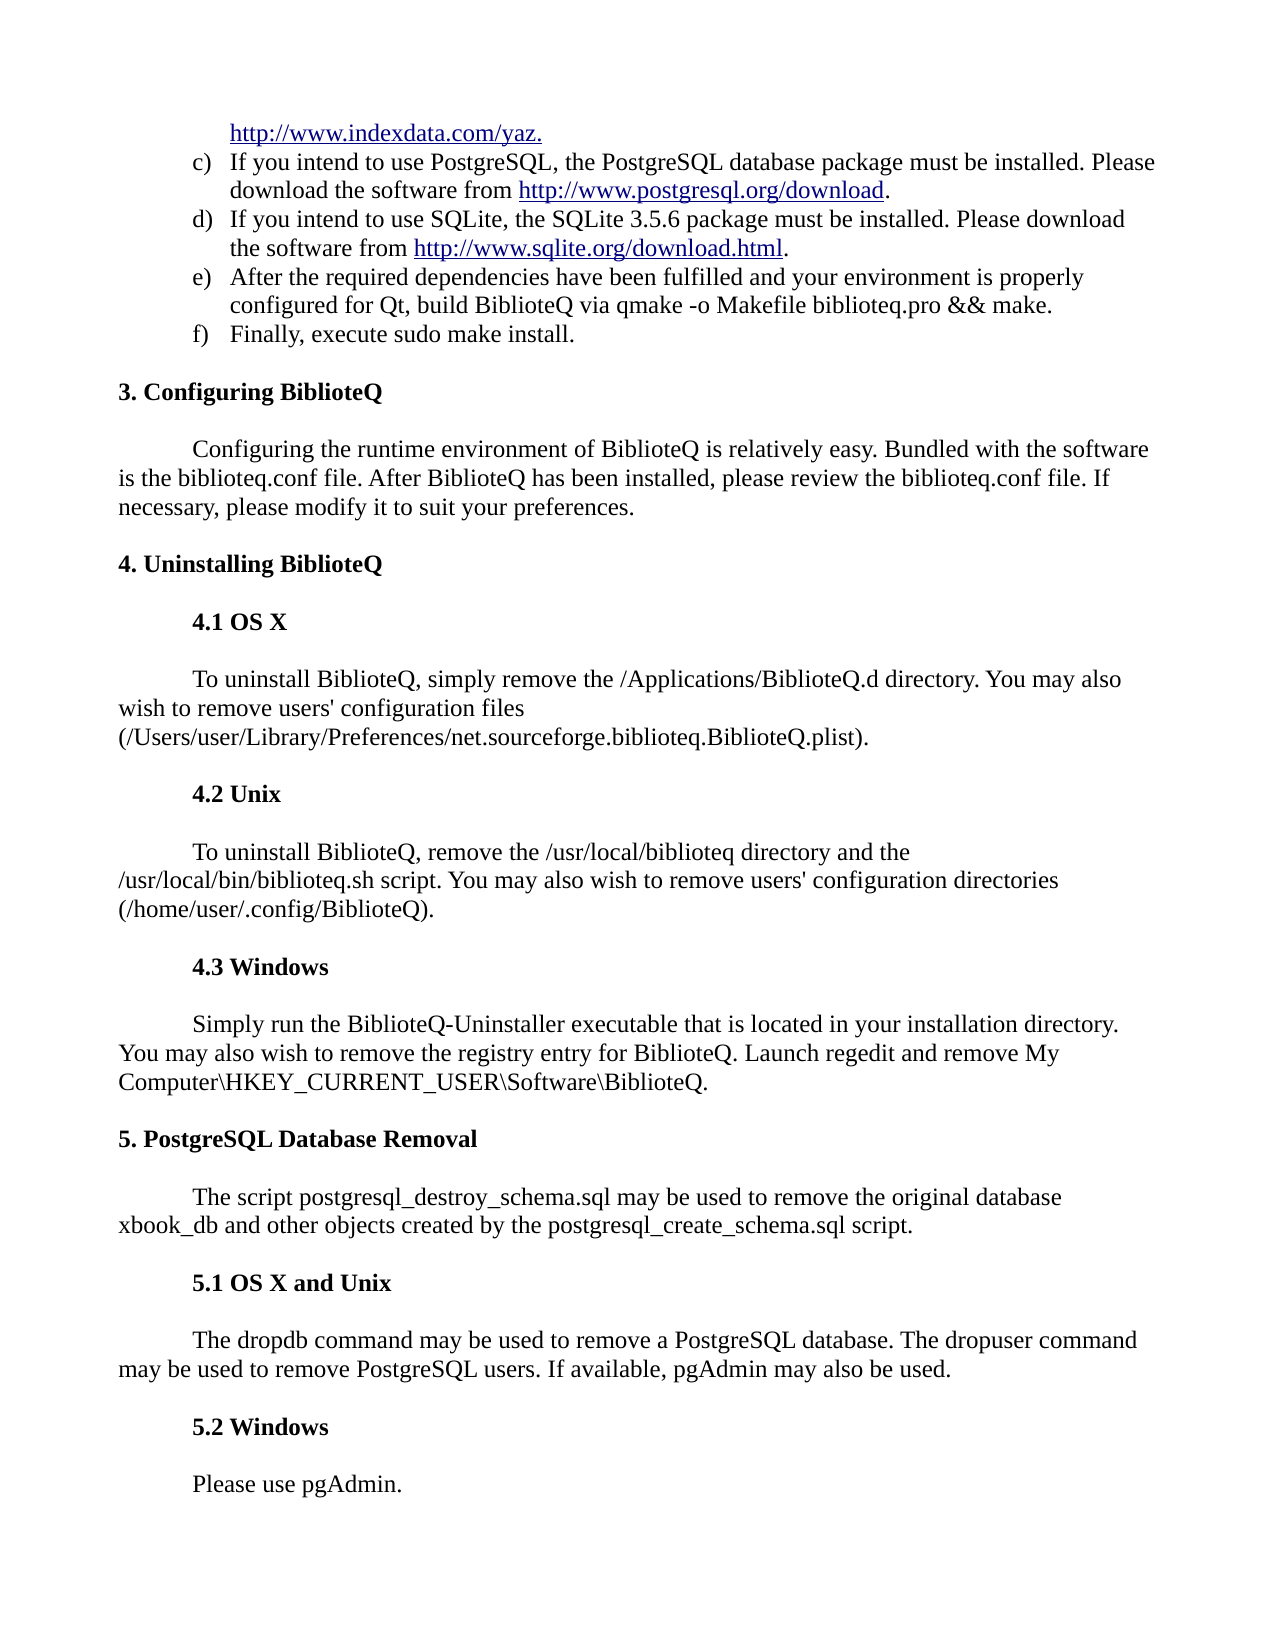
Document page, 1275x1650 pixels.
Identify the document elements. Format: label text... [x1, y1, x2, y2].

text 5. PostgreSQL Database Removal [118, 1124, 1157, 1153]
text 4.2 Unix [118, 779, 1157, 808]
list If you intend to use SQLite, the SQLite 3.5.6 package must be installed. Please download the software from http://www.sqlite.org/download.html. [192, 204, 1157, 262]
text 4. Uninstalling BiblioteQ [118, 549, 1157, 578]
text 3. Configuring BiblioteQ [118, 377, 1157, 406]
list http://www.indexdata.com/yaz. [192, 118, 1157, 147]
text To uninstall BiblioteQ, remove the /usr/local/biblioteq directory and the /usr/local/bin/biblioteq.sh script. You may also wish to remove users' configuration directories (/home/user/.config/BiblioteQ). [118, 837, 1157, 923]
text The script postgresql_destroy_schema.sql may be used to remove the original database xbook_db and other objects created by the postgresql_create_schema.sql script. [118, 1182, 1157, 1239]
text 5.2 Windows [118, 1412, 1157, 1441]
list After the required dependencies have been fulfilled and your environment is properly configured for Qt, build BiblioteQ via qmake -o Makefile biblioteq.pro && make. [192, 262, 1157, 319]
text To uninstall BiblioteQ, simply remove the /Applications/BiblioteQ.d directory. You may also wish to remove users' configuration files (/Users/user/Library/Preferences/net.sourceforge.biblioteq.BiblioteQ.plist). [118, 664, 1157, 751]
list If you intend to use PostgreSQL, the PostgreSQL database package must be installed. Please download the software from http://www.postgresql.org/download. [192, 147, 1157, 204]
text Configuring the runtime environment of BiblioteQ is relatively easy. Bundled with the software is the biblioteq.conf file. After BiblioteQ has been installed, please review the biblioteq.conf file. If necessary, please modify it to suit your preferences. [118, 434, 1157, 521]
text Simply run the BiblioteQ-Uninstaller executable that is located in your installation directory. You may also wish to remove the registry entry for BiblioteQ. Launch regedit and remove My Computer\HKEY_CURRENT_USER\Software\BiblioteQ. [118, 1009, 1157, 1096]
text Please use pgAdmin. [118, 1469, 1157, 1498]
text The dropdb command may be used to remove a PostgreSQL database. The dropuser command may be used to remove PostgreSQL users. If available, pgAdmin may also be used. [118, 1326, 1157, 1383]
text 4.1 OS X [118, 607, 1157, 636]
list Finally, execute sudo make install. [192, 319, 1157, 348]
text 5.1 OS X and Unix [118, 1268, 1157, 1297]
text 4.3 Windows [118, 952, 1157, 981]
